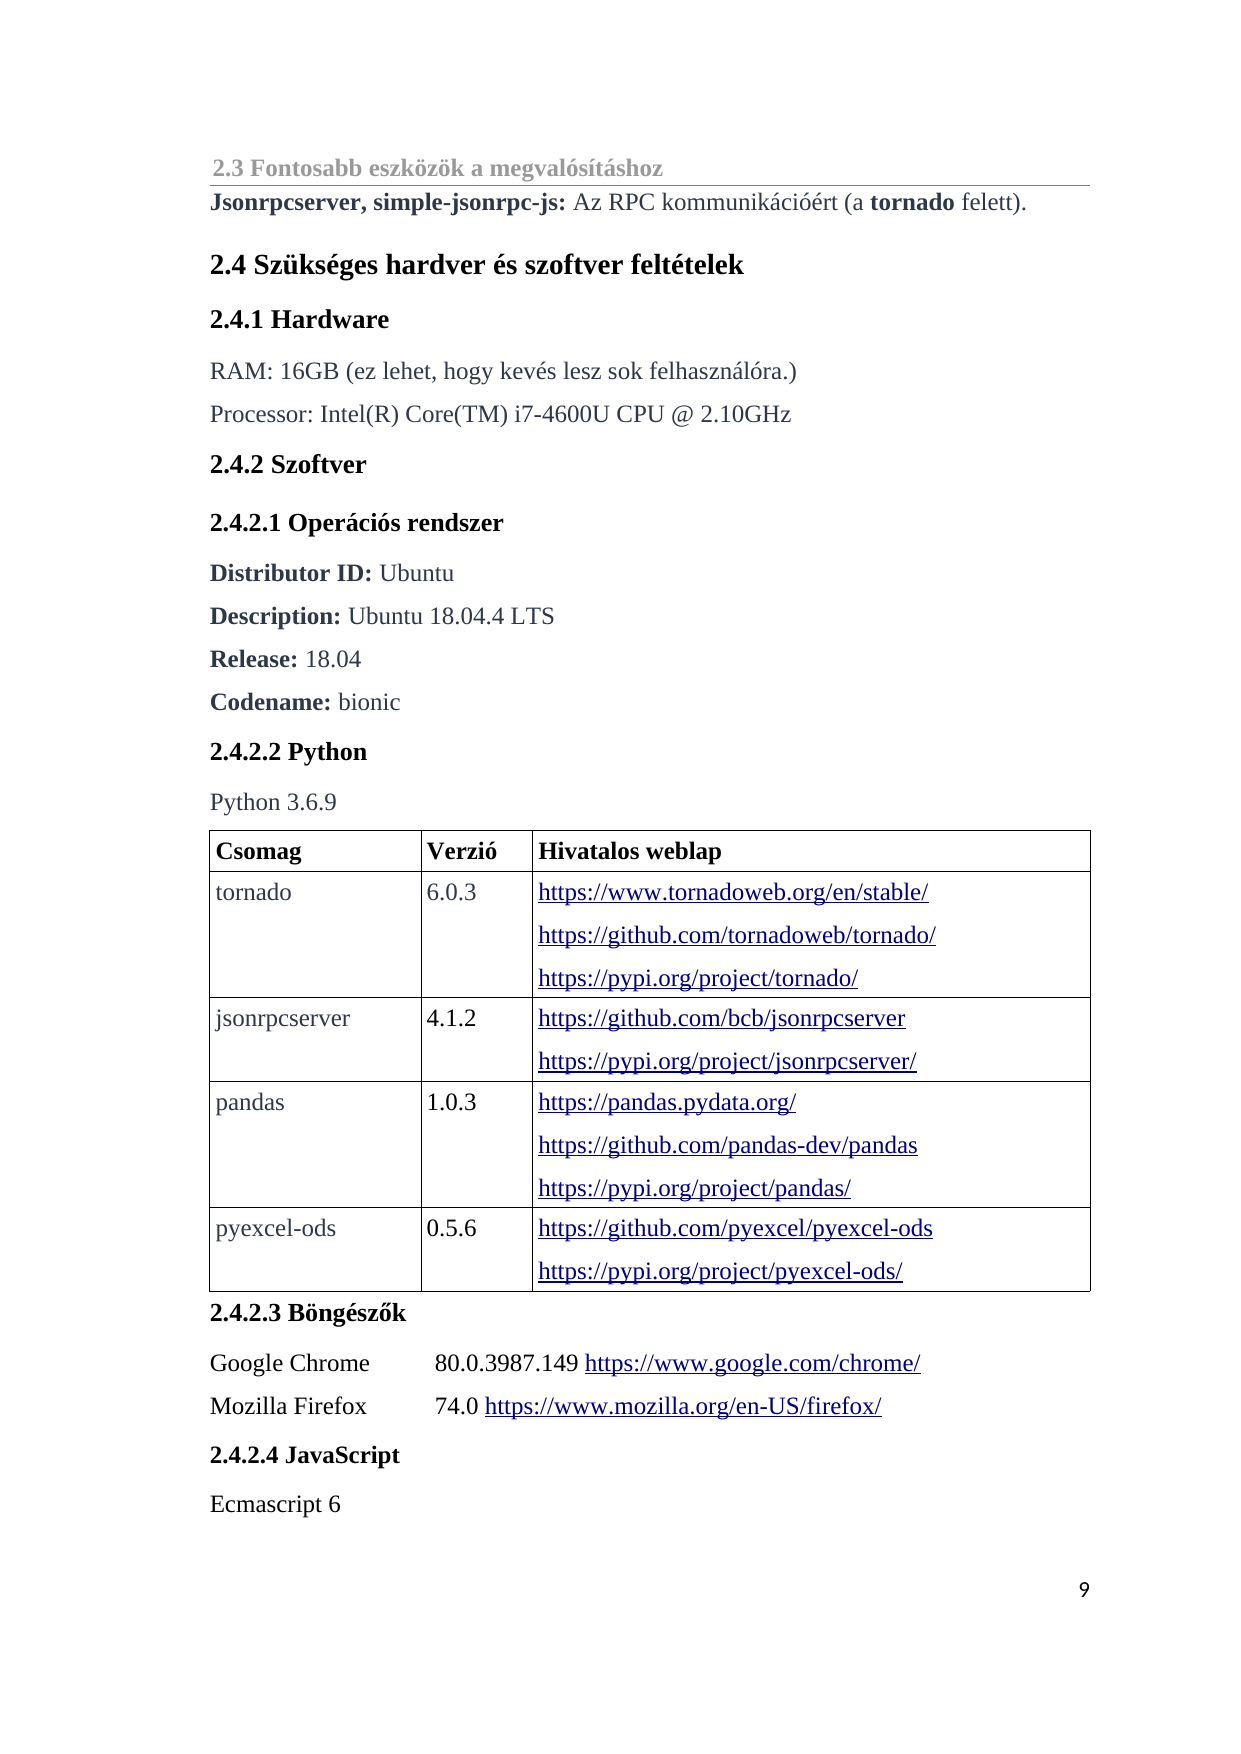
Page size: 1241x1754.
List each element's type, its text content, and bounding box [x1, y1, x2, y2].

text Processor: Intel(R) Core(TM) i7-4600U CPU @ 2.10GHz [209, 399, 1090, 428]
text Codename: bionic [209, 687, 1090, 716]
table_cell https://pandas.pydata.org/ https://github.com/pandas-dev/pandas https://pypi.org/project/pandas/ [533, 1082, 1090, 1207]
table_cell https://github.com/pyexcel/pyexcel-ods https://pypi.org/project/pyexcel-ods/ [533, 1208, 1090, 1291]
subtitle Szoftver [209, 448, 1090, 479]
table_cell https://github.com/bcb/jsonrpcserver https://pypi.org/project/jsonrpcserver/ [533, 998, 1090, 1081]
table_cell jsonrpcserver [210, 998, 421, 1081]
subtitle Hardware [209, 304, 1090, 335]
table_header Csomag [210, 831, 421, 871]
table_header Verzió [422, 831, 532, 871]
text Release: 18.04 [209, 644, 1090, 673]
table_cell tornado [210, 872, 421, 997]
text Python 3.6.9 [209, 787, 1090, 816]
subtitle Böngészők [209, 1297, 1090, 1327]
subtitle Szükséges hardver és szoftver feltételek [209, 247, 1090, 281]
subtitle Operációs rendszer [209, 507, 1090, 537]
table_cell 4.1.2 [422, 998, 532, 1081]
table_cell 1.0.3 [422, 1082, 532, 1207]
text Jsonrpcserver, simple-jsonrpc-js: Az RPC kommunikációért (a tornado felett). [209, 187, 1090, 215]
table_cell 6.0.3 [422, 872, 532, 997]
text Description: Ubuntu 18.04.4 LTS [209, 601, 1090, 630]
table_cell pandas [210, 1082, 421, 1207]
text Distributor ID: Ubuntu [209, 558, 1090, 587]
text Ecmascript 6 [209, 1489, 1090, 1518]
table_cell https://www.tornadoweb.org/en/stable/ https://github.com/tornadoweb/tornado/ https://pypi.org/project/tornado/ [533, 872, 1090, 997]
table_cell pyexcel-ods [210, 1208, 421, 1291]
table_cell 0.5.6 [422, 1208, 532, 1291]
subtitle Python [209, 736, 1090, 766]
subtitle JavaScript [209, 1440, 1090, 1469]
table_header Hivatalos weblap [533, 831, 1090, 871]
text RAM: 16GB (ez lehet, hogy kevés lesz sok felhasználóra.) [209, 356, 1090, 385]
text Google Chrome 80.0.3987.149 https://www.google.com/chrome/ Mozilla Firefox 74.0 https://www.mozilla.org/en-US/firefox/ [209, 1348, 1090, 1419]
